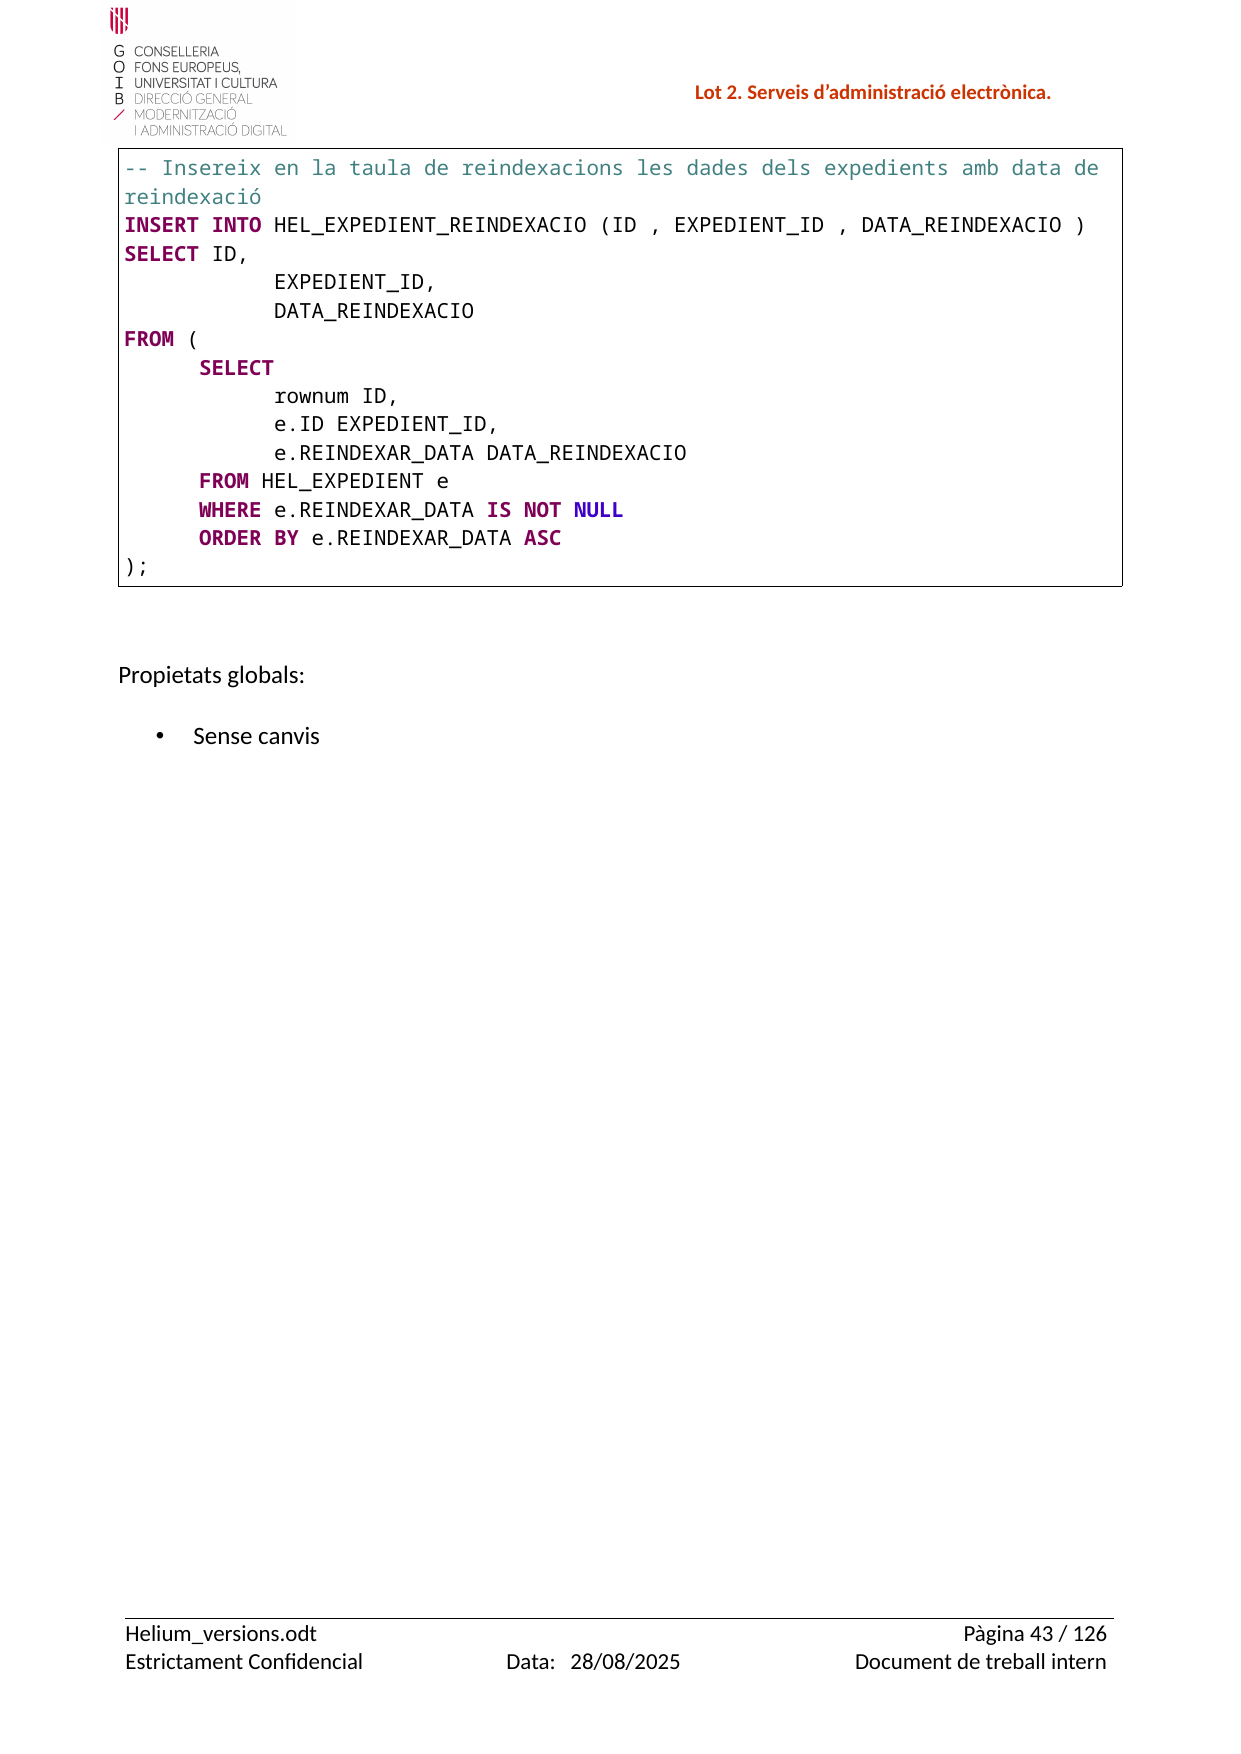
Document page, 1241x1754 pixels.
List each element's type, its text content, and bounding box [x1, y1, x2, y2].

picture [100, 0, 297, 144]
table_header -- Insereix en la taula de reindexacions les dades dels expedients amb data de reindexació INSERT INTO HEL_EXPEDIENT_REINDEXACIO (ID , EXPEDIENT_ID , DATA_REINDEXACIO ) SELECT ID, EXPEDIENT_ID, DATA_REINDEXACIO FROM ( SELECT rownum ID, e.ID EXPEDIENT_ID, e.REINDEXAR_DATA DATA_REINDEXACIO FROM HEL_EXPEDIENT e WHERE e.REINDEXAR_DATA IS NOT NULL ORDER BY e.REINDEXAR_DATA ASC ); [119, 149, 1122, 586]
list Sense canvis [156, 720, 1122, 750]
text Propietats globals: [118, 659, 1122, 689]
